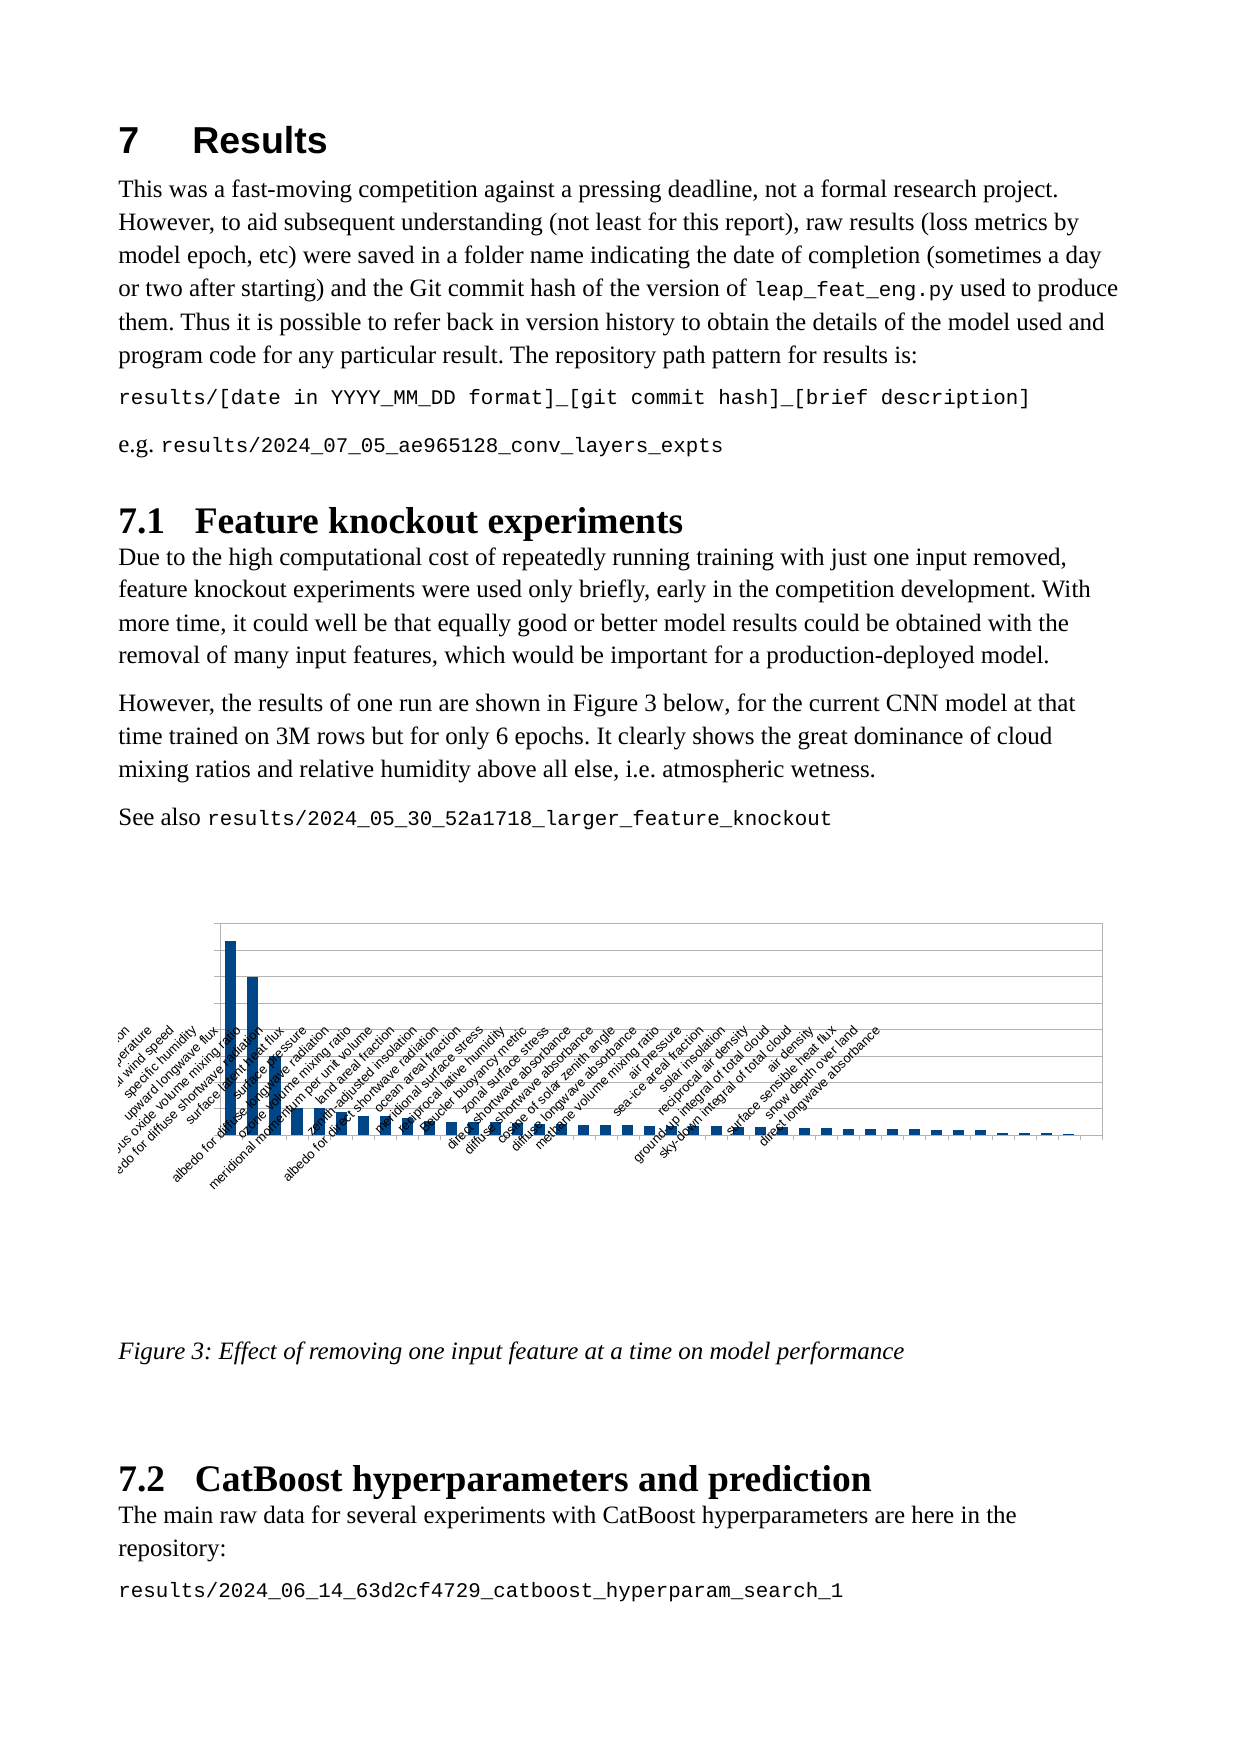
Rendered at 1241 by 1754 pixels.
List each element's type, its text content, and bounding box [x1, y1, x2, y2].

text This was a fast-moving competition against a pressing deadline, not a formal research project. However, to aid subsequent understanding (not least for this report), raw results (loss metrics by model epoch, etc) were saved in a folder name indicating the date of completion (sometimes a day or two after starting) and the Git commit hash of the version of leap_feat_eng.py used to produce them. Thus it is possible to refer back in version history to obtain the details of the model used and program code for any particular result. The repository path pattern for results is: [118, 174, 1122, 368]
text The main raw data for several experiments with CatBoost hyperparameters are here in the repository: [118, 1500, 1122, 1562]
subtitle Results [118, 118, 1122, 161]
text results/[date in YYYY_MM_DD format]_[git commit hash]_[brief description] [118, 387, 1122, 411]
text e.g. results/2024_07_05_ae965128_conv_layers_expts [118, 429, 1122, 459]
text Figure 3: Effect of removing one input feature at a time on model performance [118, 1324, 1122, 1365]
text results/2024_06_14_63d2cf4729_catboost_hyperparam_search_1 [118, 1580, 1122, 1604]
subtitle CatBoost hyperparameters and prediction [118, 1457, 1122, 1500]
subtitle Feature knockout experiments [118, 498, 1122, 542]
text However, the results of one run are shown in Figure 3 below, for the current CNN model at that time trained on 3M rows but for only 6 epochs. It clearly shows the great dominance of cloud mixing ratios and relative humidity above all else, i.e. atmospheric wetness. [118, 688, 1122, 783]
text Due to the high computational cost of repeatedly running training with just one input removed, feature knockout experiments were used only briefly, early in the competition development. With more time, it could well be that equally good or better model results could be obtained with the removal of many input features, which would be important for a production-deployed model. [118, 542, 1122, 669]
text See also results/2024_05_30_52a1718_larger_feature_knockout [118, 802, 1122, 831]
